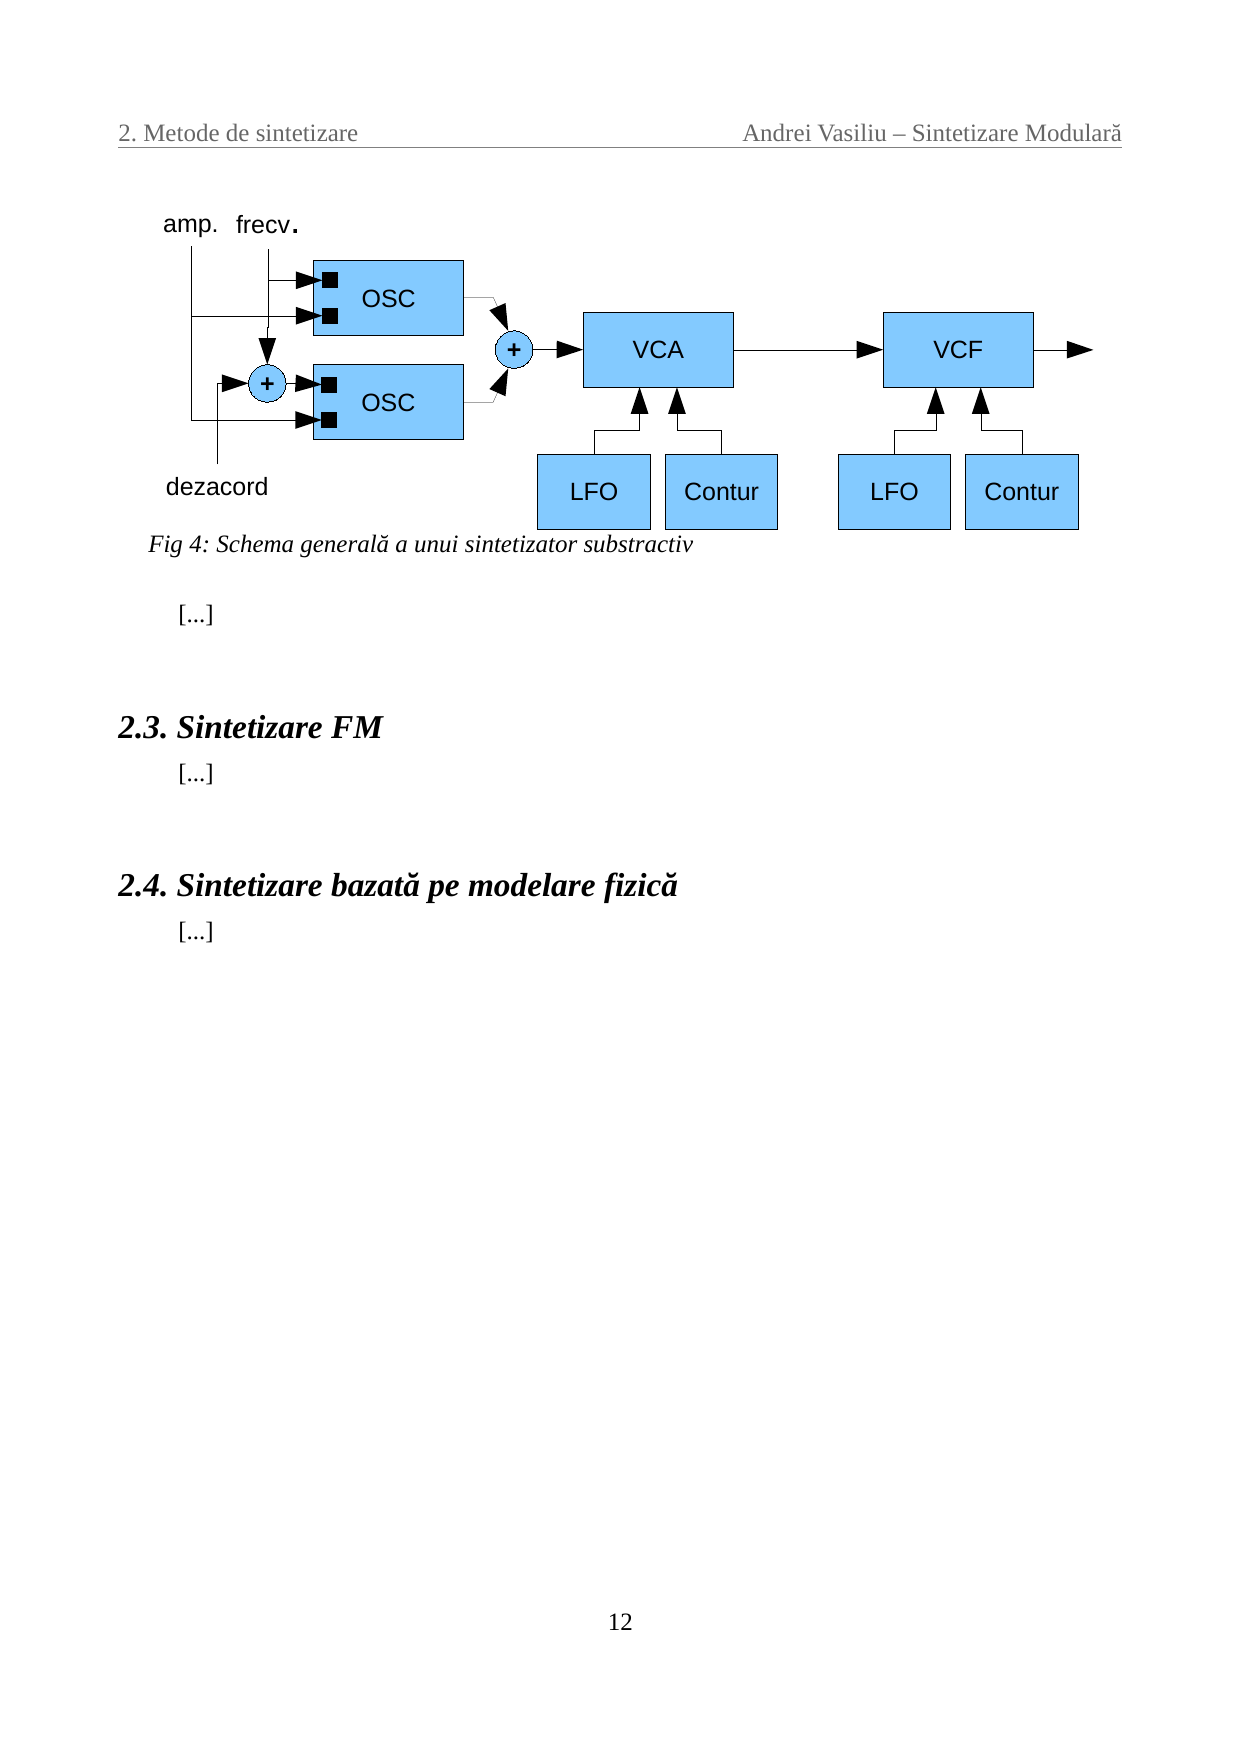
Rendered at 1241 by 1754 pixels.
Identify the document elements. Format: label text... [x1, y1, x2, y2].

subtitle 2.3. Sintetizare FM [118, 707, 1122, 745]
text [...] [118, 758, 1122, 787]
text [...] [118, 916, 1122, 945]
subtitle 2.4. Sintetizare bazată pe modelare fizică [118, 865, 1122, 904]
text Fig 4: Schema generală a unui sintetizator substractiv [148, 203, 1093, 558]
text [...] [118, 599, 1122, 628]
